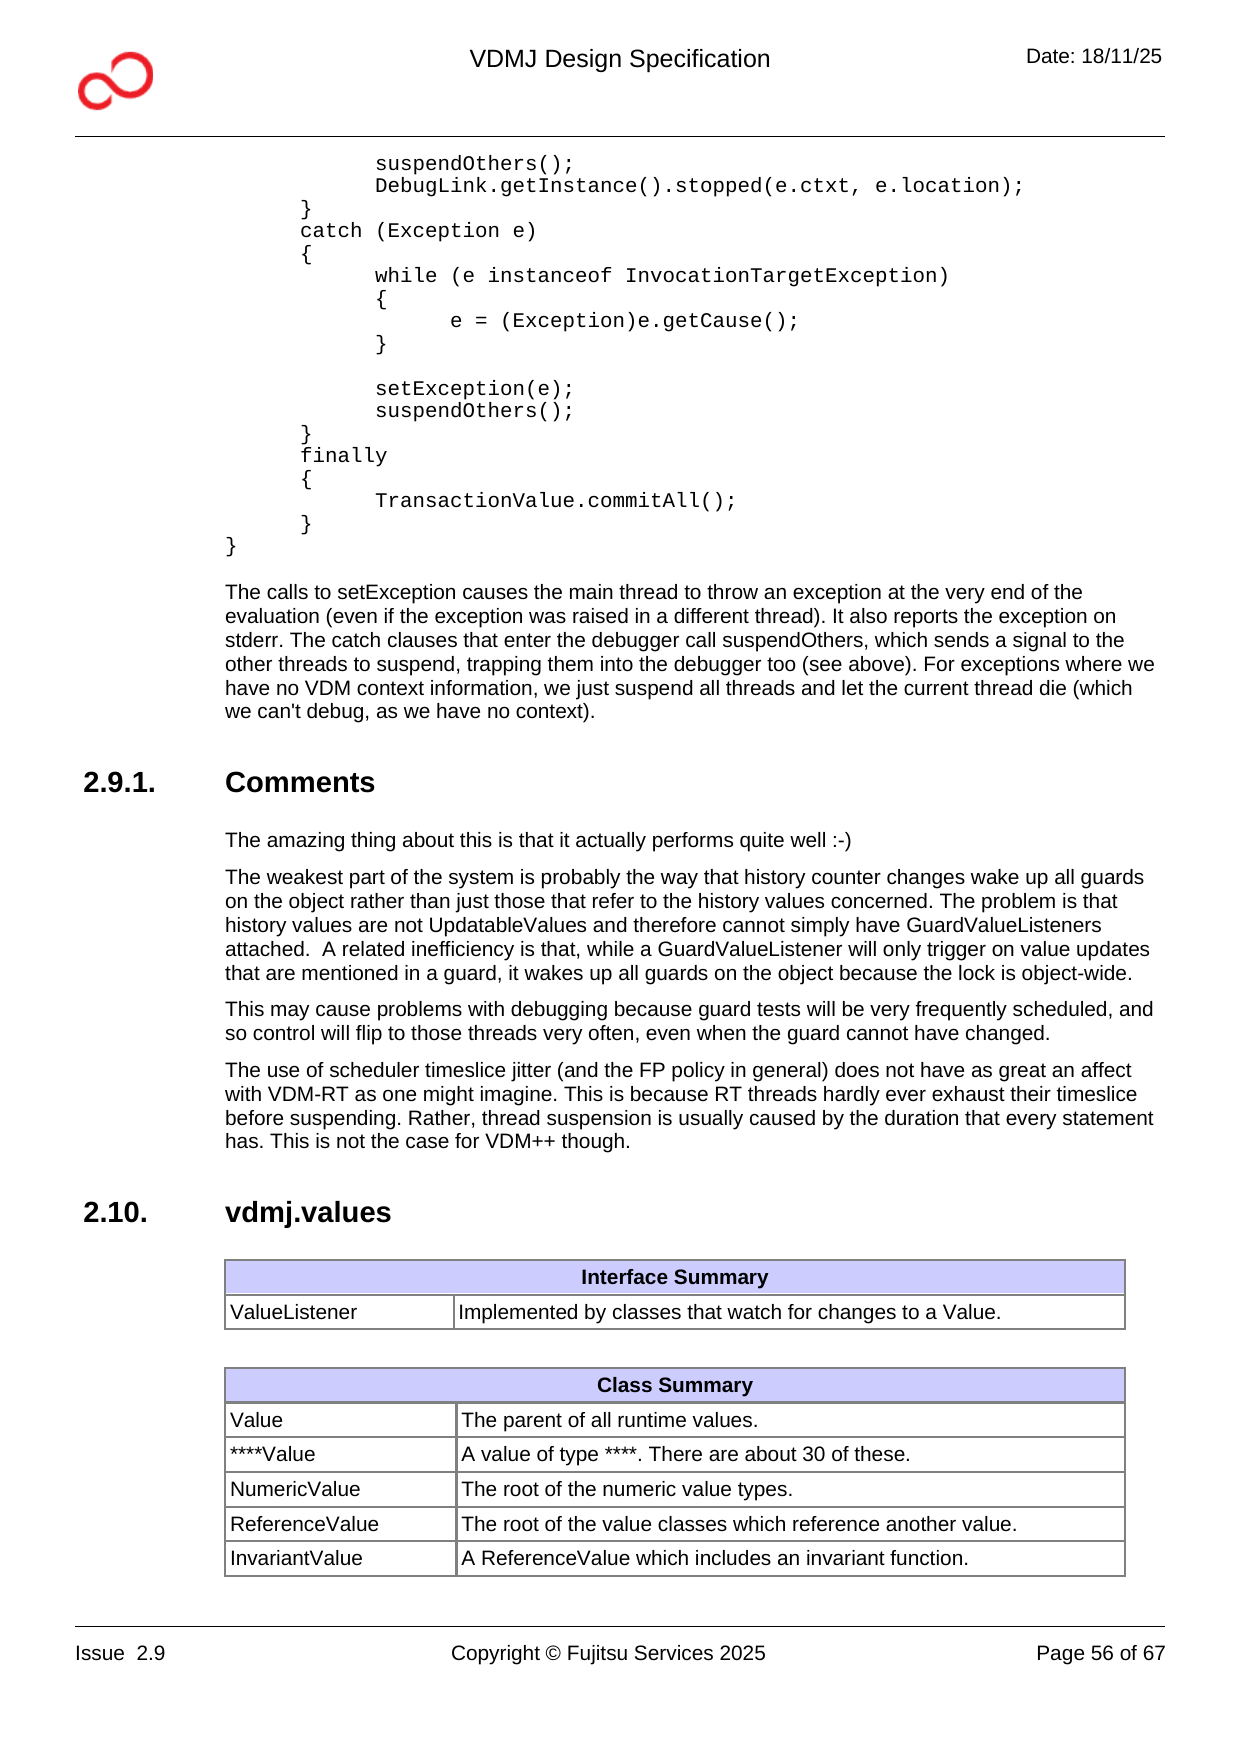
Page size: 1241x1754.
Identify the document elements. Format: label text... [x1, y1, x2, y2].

table_cell ****Value [226, 1438, 455, 1471]
table_cell A value of type ****. There are about 30 of these. [458, 1438, 1124, 1471]
text The amazing thing about this is that it actually performs quite well :-) [225, 829, 1165, 853]
text suspendOthers(); [225, 400, 1165, 422]
text e = (Exception)e.getCause(); [225, 310, 1165, 332]
text } [225, 332, 1165, 355]
table_cell NumericValue [226, 1473, 455, 1506]
text while (e instanceof InvocationTargetException) [225, 265, 1165, 287]
table_cell The parent of all runtime values. [458, 1404, 1124, 1436]
table_cell Implemented by classes that watch for changes to a Value. [455, 1296, 1124, 1328]
subtitle vdmj.values [75, 1196, 1165, 1229]
table_cell Value [226, 1404, 455, 1436]
text } [225, 535, 1165, 557]
text setException(e); [225, 377, 1165, 400]
table_cell ValueListener [226, 1296, 453, 1328]
text finally [225, 445, 1165, 467]
text TransactionValue.commitAll(); [225, 490, 1165, 512]
text DebugLink.getInstance().stopped(e.ctxt, e.location); [225, 175, 1165, 197]
text The weakest part of the system is probably the way that history counter changes wake up all guards on the object rather than just those that refer to the history values concerned. The problem is that history values are not UpdatableValues and therefore cannot simply have GuardValueListeners attached. A related inefficiency is that, while a GuardValueListener will only trigger on value updates that are mentioned in a guard, it wakes up all guards on the object because the lock is object-wide. [225, 865, 1165, 985]
text } [225, 197, 1165, 220]
subtitle Comments [75, 766, 1165, 799]
table_cell ReferenceValue [226, 1508, 455, 1540]
table_header Class Summary [226, 1369, 1124, 1401]
table_header Interface Summary [226, 1261, 1124, 1293]
text suspendOthers(); [225, 152, 1165, 175]
text The use of scheduler timeslice jitter (and the FP policy in general) does not have as great an affect with VDM-RT as one might imagine. This is because RT threads hardly ever exhaust their timeslice before suspending. Rather, thread suspension is usually caused by the duration that every statement has. This is not the case for VDM++ though. [225, 1058, 1165, 1154]
text { [225, 467, 1165, 490]
text The calls to setException causes the main thread to throw an exception at the very end of the evaluation (even if the exception was raised in a different thread). It also reports the exception on stderr. The catch clauses that enter the debugger call suspendOthers, which sends a signal to the other threads to suspend, trapping them into the debugger too (see above). For exceptions where we have no VDM context information, we just suspend all threads and let the current thread die (which we can't debug, as we have no context). [225, 580, 1165, 724]
picture [78, 44, 153, 120]
table_cell The root of the value classes which reference another value. [458, 1508, 1124, 1540]
text This may cause problems with debugging because guard tests will be very frequently scheduled, and so control will flip to those threads very often, even when the guard cannot have changed. [225, 997, 1165, 1045]
table_cell InvariantValue [226, 1542, 455, 1575]
text { [225, 242, 1165, 265]
table_cell A ReferenceValue which includes an invariant function. [458, 1542, 1124, 1575]
text } [225, 422, 1165, 445]
text catch (Exception e) [225, 220, 1165, 242]
text { [225, 287, 1165, 310]
table_cell The root of the numeric value types. [458, 1473, 1124, 1506]
text } [225, 512, 1165, 535]
